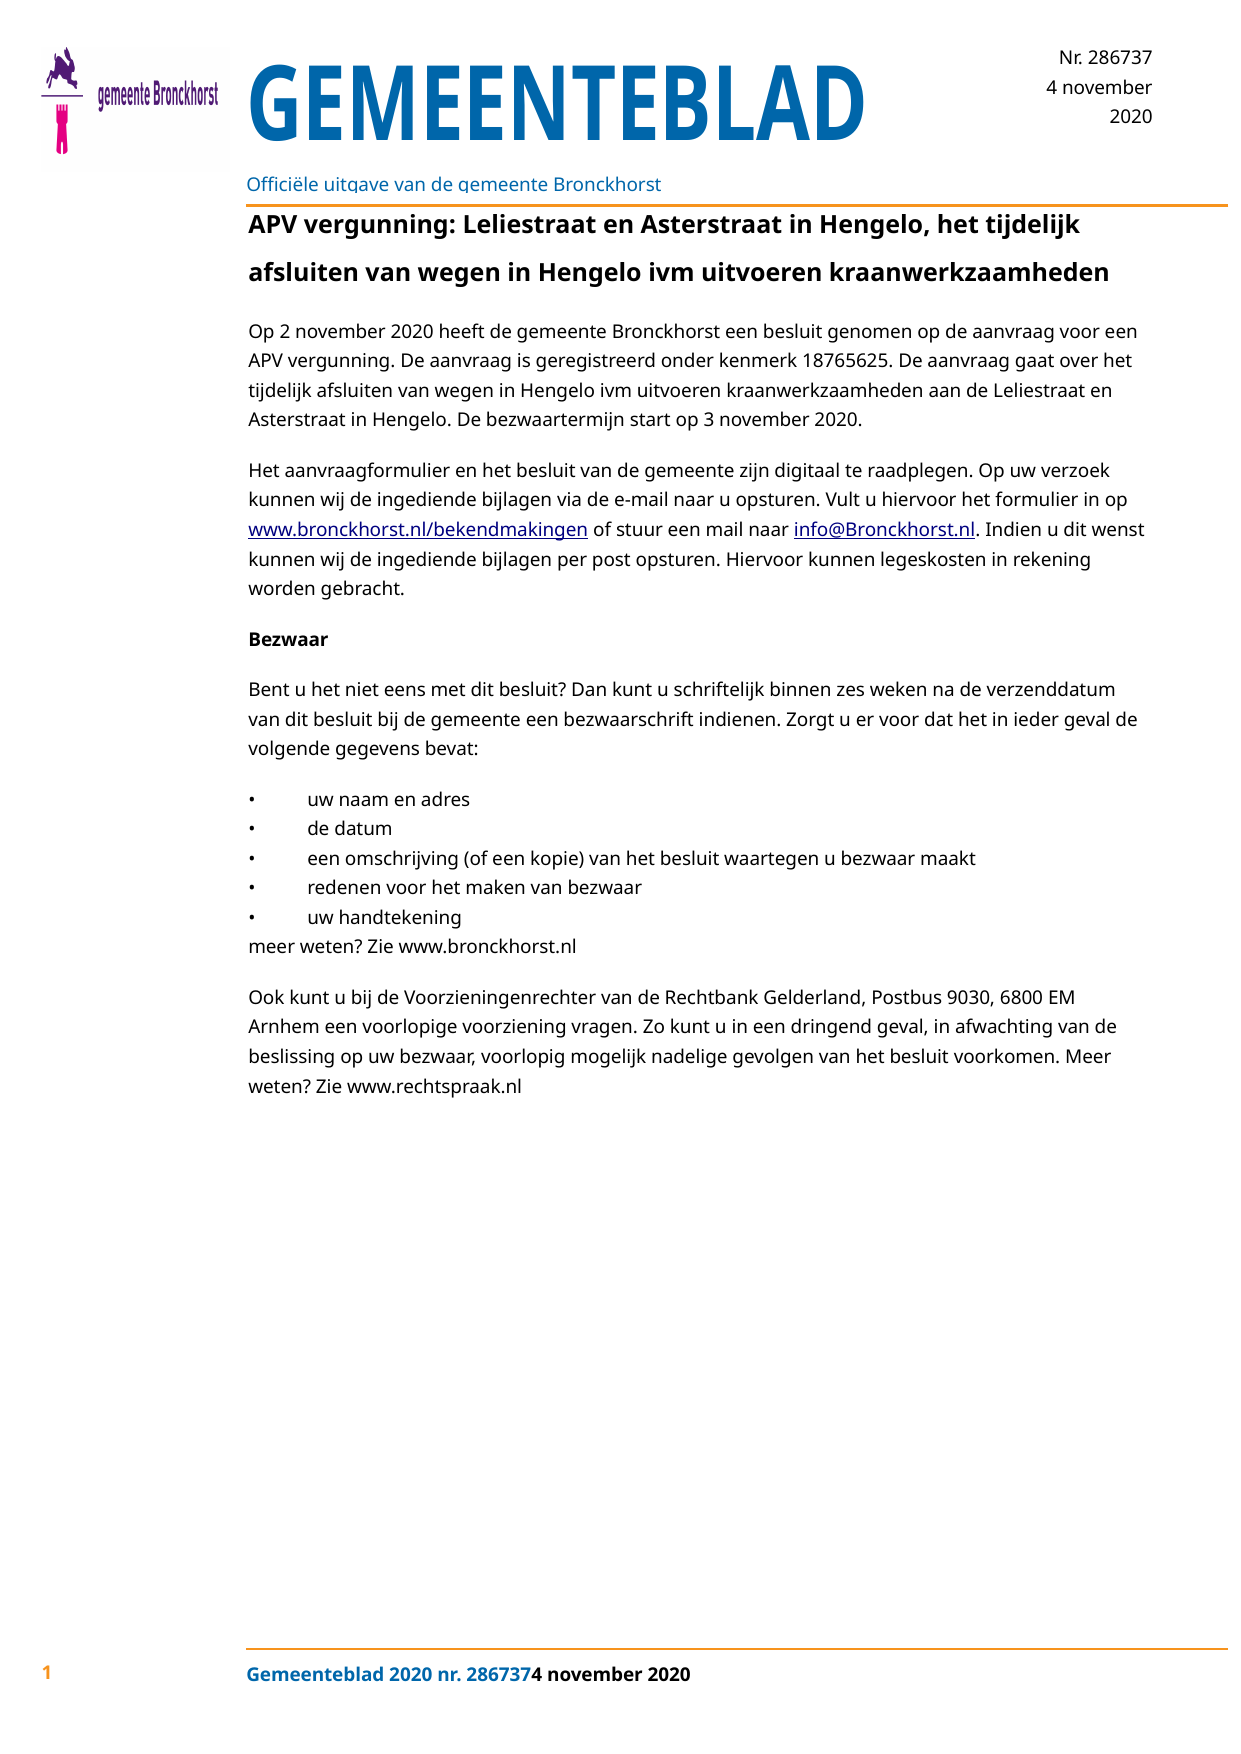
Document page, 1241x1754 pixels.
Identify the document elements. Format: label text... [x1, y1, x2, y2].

list redenen voor het maken van bezwaar [248, 874, 1152, 900]
text APV vergunning: Leliestraat en Asterstraat in Hengelo, het tijdelijk afsluiten van wegen in Hengelo ivm uitvoeren kraanwerkzaamheden [248, 207, 1152, 288]
list uw handtekening [248, 904, 1152, 930]
list de datum [248, 815, 1152, 841]
text Bent u het niet eens met dit besluit? Dan kunt u schriftelijk binnen zes weken na de verzenddatum van dit besluit bij de gemeente een bezwaarschrift indienen. Zorgt u er voor dat het in ieder geval de volgende gegevens bevat: [248, 676, 1152, 761]
list een omschrijving (of een kopie) van het besluit waartegen u bezwaar maakt [248, 845, 1152, 871]
text meer weten? Zie www.bronckhorst.nl [248, 934, 1152, 959]
list uw naam en adres [248, 786, 1152, 812]
text Bezwaar [248, 626, 1152, 652]
text Het aanvraagformulier en het besluit van de gemeente zijn digitaal te raadplegen. Op uw verzoek kunnen wij de ingediende bijlagen via de e-mail naar u opsturen. Vult u hiervoor het formulier in op www.bronckhorst.nl/bekendmakingen of stuur een mail naar info@Bronckhorst.nl. Indien u dit wenst kunnen wij de ingediende bijlagen per post opsturen. Hiervoor kunnen legeskosten in rekening worden gebracht. [248, 457, 1152, 601]
text Ook kunt u bij de Voorzieningenrechter van de Rechtbank Gelderland, Postbus 9030, 6800 EM Arnhem een voorlopige voorziening vragen. Zo kunt u in een dringend geval, in afwachting van de beslissing op uw bezwaar, voorlopig mogelijk nadelige gevolgen van het besluit voorkomen. Meer weten? Zie www.rechtspraak.nl [248, 984, 1152, 1099]
picture [41, 47, 231, 172]
text Op 2 november 2020 heeft de gemeente Bronckhorst een besluit genomen op de aanvraag voor een APV vergunning. De aanvraag is geregistreerd onder kenmerk 18765625. De aanvraag gaat over het tijdelijk afsluiten van wegen in Hengelo ivm uitvoeren kraanwerkzaamheden aan de Leliestraat en Asterstraat in Hengelo. De bezwaartermijn start op 3 november 2020. [248, 318, 1152, 432]
